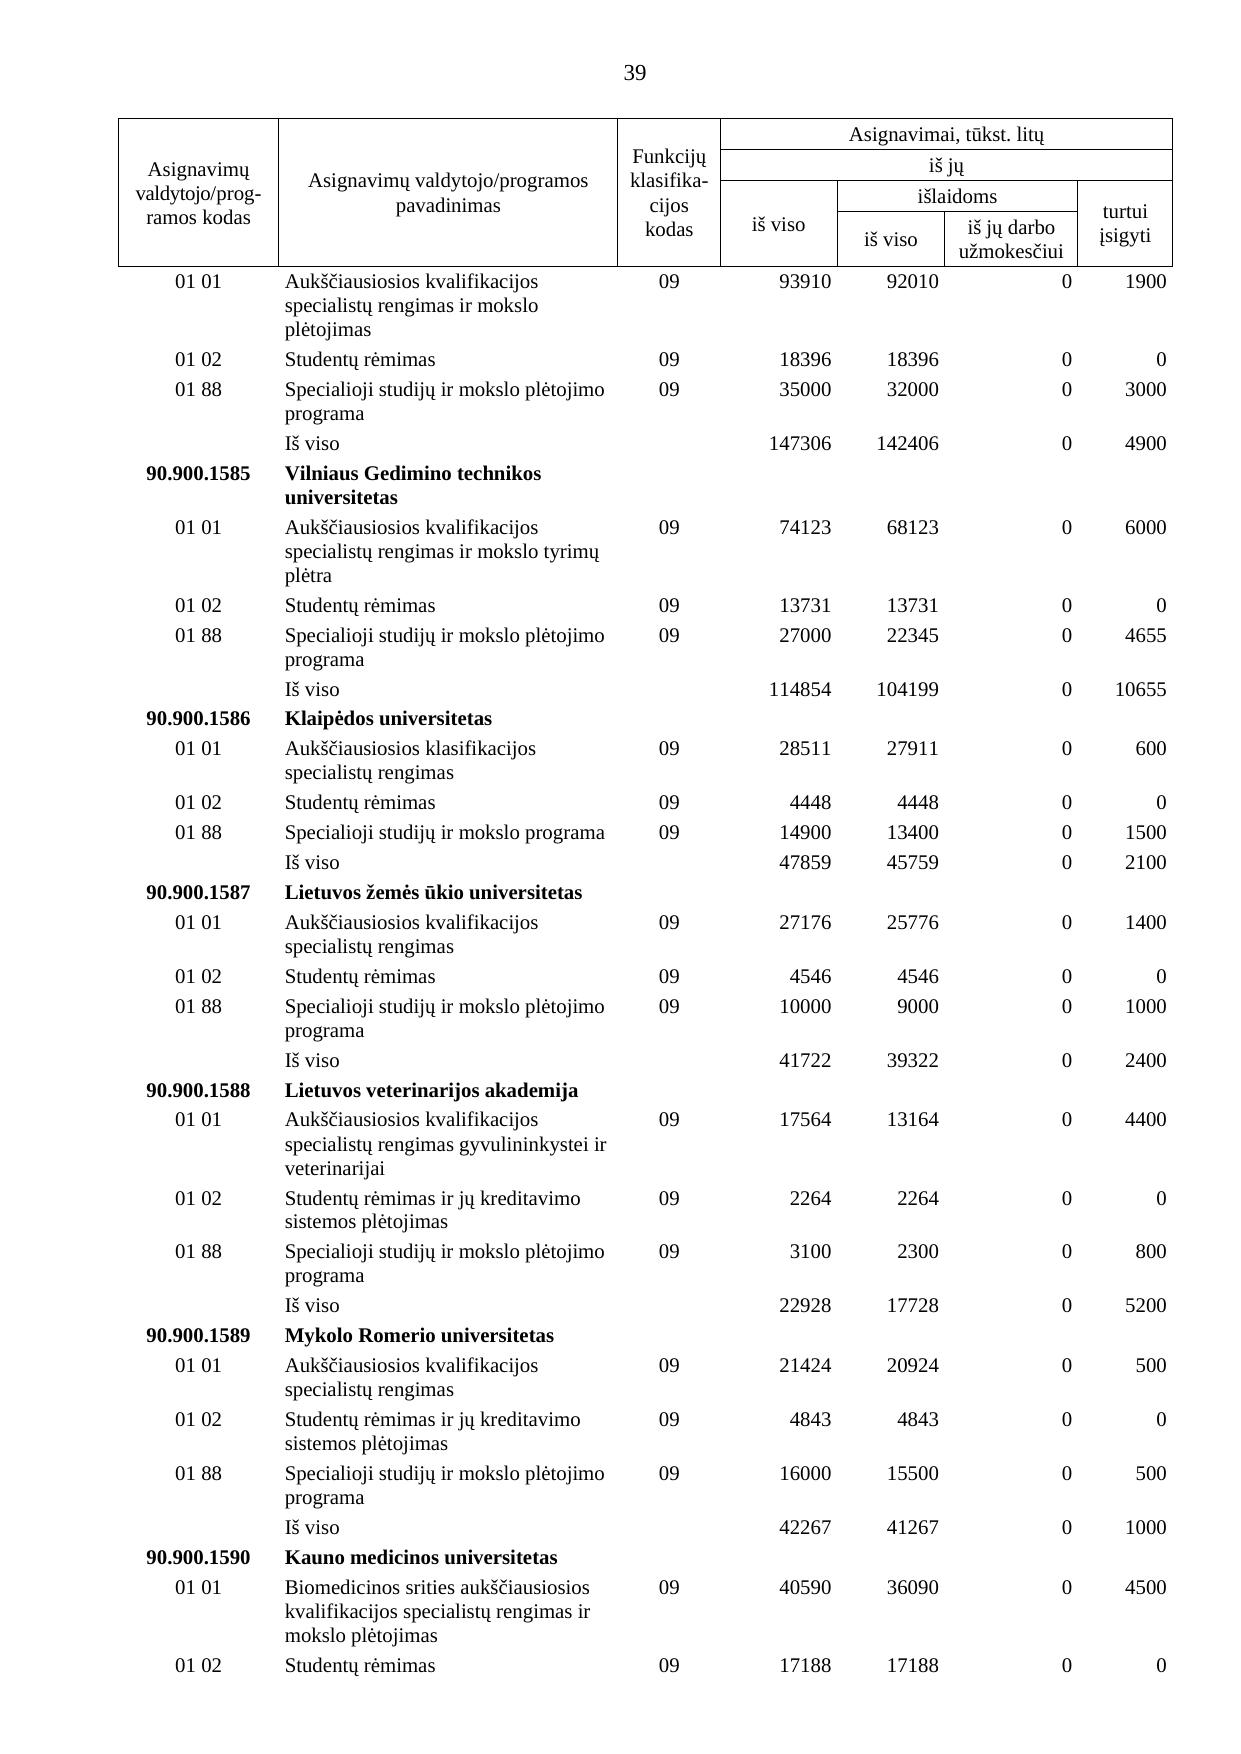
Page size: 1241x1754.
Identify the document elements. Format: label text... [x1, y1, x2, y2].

table_cell 01 88 [118, 1458, 278, 1512]
table_cell [618, 458, 720, 512]
table_cell 18396 [720, 344, 837, 374]
table_cell 90.900.1586 [118, 704, 278, 733]
table_cell [945, 1075, 1078, 1104]
table_cell 09 [618, 817, 720, 847]
table_cell 45759 [837, 847, 944, 877]
table_cell 17728 [837, 1290, 944, 1320]
table_cell 42267 [720, 1512, 837, 1542]
table_cell [1078, 704, 1172, 733]
table_cell 4546 [837, 961, 944, 991]
table_cell [837, 458, 944, 512]
table_cell 0 [945, 961, 1078, 991]
table_cell [118, 847, 278, 877]
table_cell iš viso [721, 181, 837, 266]
table_cell 500 [1078, 1458, 1172, 1512]
table_cell 27176 [720, 907, 837, 961]
table_cell 13164 [837, 1105, 944, 1182]
table_cell 09 [618, 1458, 720, 1512]
table_cell [618, 1075, 720, 1104]
table_cell 0 [945, 1512, 1078, 1542]
table_cell 13400 [837, 817, 944, 847]
table_cell 17188 [837, 1650, 944, 1680]
table_cell 01 88 [118, 817, 278, 847]
table_cell Studentų rėmimas [279, 961, 618, 991]
table_cell 10655 [1078, 674, 1172, 703]
table_cell Aukščiausiosios kvalifikacijos specialistų rengimas gyvulininkystei ir veterinarijai [279, 1105, 618, 1182]
table_cell 01 02 [118, 344, 278, 374]
table_cell [720, 1075, 837, 1104]
table_cell 3000 [1078, 374, 1172, 428]
table_cell 4400 [1078, 1105, 1172, 1182]
table_cell iš jų [721, 150, 1172, 180]
table_cell 0 [945, 1458, 1078, 1512]
table_cell 4500 [1078, 1572, 1172, 1650]
table_cell 17188 [720, 1650, 837, 1680]
table_cell išlaidoms [838, 181, 1077, 211]
table_cell [837, 1320, 944, 1350]
table_cell 18396 [837, 344, 944, 374]
table_cell 0 [945, 590, 1078, 619]
table_cell 09 [618, 961, 720, 991]
table_cell 4655 [1078, 620, 1172, 673]
table_cell 114854 [720, 674, 837, 703]
table_cell 2400 [1078, 1045, 1172, 1074]
table_cell 09 [618, 1105, 720, 1182]
table_cell 0 [945, 1572, 1078, 1650]
table_cell 27911 [837, 733, 944, 787]
table_cell 68123 [837, 512, 944, 590]
table_cell 0 [945, 1236, 1078, 1290]
table_cell 0 [945, 374, 1078, 428]
table_cell 4448 [837, 787, 944, 817]
table_cell Specialioji studijų ir mokslo programa [279, 817, 618, 847]
table_cell [837, 1542, 944, 1572]
table_cell 01 88 [118, 374, 278, 428]
table_cell 01 01 [118, 733, 278, 787]
table_cell 0 [945, 1045, 1078, 1074]
table_cell Lietuvos žemės ūkio universitetas [279, 877, 618, 907]
table_cell iš viso [838, 212, 944, 266]
table_cell [720, 1542, 837, 1572]
table_cell 01 88 [118, 620, 278, 673]
table_cell 28511 [720, 733, 837, 787]
table_cell 147306 [720, 428, 837, 458]
table_header Funkcijų klasifika-cijos kodas [618, 119, 720, 266]
table_cell Iš viso [279, 1045, 618, 1074]
table_cell Lietuvos veterinarijos akademija [279, 1075, 618, 1104]
table_cell 32000 [837, 374, 944, 428]
table_cell 0 [945, 1404, 1078, 1458]
table_cell [118, 1045, 278, 1074]
table_cell 1000 [1078, 991, 1172, 1045]
table_cell 41267 [837, 1512, 944, 1542]
table_cell 0 [945, 1105, 1078, 1182]
table_cell Aukščiausiosios kvalifikacijos specialistų rengimas [279, 907, 618, 961]
table_cell 09 [618, 344, 720, 374]
table_cell 2264 [720, 1183, 837, 1236]
table_cell Aukščiausiosios kvalifikacijos specialistų rengimas ir mokslo tyrimų plėtra [279, 512, 618, 590]
table_cell [720, 877, 837, 907]
table_cell 36090 [837, 1572, 944, 1650]
table_cell iš jų darbo užmokesčiui [945, 212, 1077, 266]
table_cell Iš viso [279, 1290, 618, 1320]
table_cell 0 [945, 428, 1078, 458]
table_cell 10000 [720, 991, 837, 1045]
table_cell 0 [945, 733, 1078, 787]
table_cell 01 02 [118, 590, 278, 619]
table_cell 09 [618, 907, 720, 961]
table_cell [118, 1512, 278, 1542]
table_cell 01 02 [118, 961, 278, 991]
table_cell [118, 428, 278, 458]
table_cell 09 [618, 590, 720, 619]
table_cell Iš viso [279, 847, 618, 877]
table_cell 2100 [1078, 847, 1172, 877]
table_cell Studentų rėmimas [279, 1650, 618, 1680]
table_cell [720, 1320, 837, 1350]
table_cell 0 [945, 991, 1078, 1045]
table_cell 6000 [1078, 512, 1172, 590]
table_cell 5200 [1078, 1290, 1172, 1320]
table_cell 0 [945, 1350, 1078, 1404]
table_cell 21424 [720, 1350, 837, 1404]
table_cell 15500 [837, 1458, 944, 1512]
table_cell Studentų rėmimas [279, 787, 618, 817]
table_cell 41722 [720, 1045, 837, 1074]
table_cell 0 [945, 787, 1078, 817]
table_cell [1078, 458, 1172, 512]
table_cell 0 [1078, 787, 1172, 817]
table_cell Aukščiausiosios kvalifikacijos specialistų rengimas ir mokslo plėtojimas [279, 267, 618, 344]
table_cell 09 [618, 267, 720, 344]
table_cell 0 [945, 512, 1078, 590]
table_cell [618, 877, 720, 907]
table_cell 4448 [720, 787, 837, 817]
table_cell 09 [618, 1183, 720, 1236]
table_cell 01 02 [118, 1650, 278, 1680]
table_cell [118, 674, 278, 703]
table_cell Mykolo Romerio universitetas [279, 1320, 618, 1350]
table_cell 01 01 [118, 267, 278, 344]
table_cell Klaipėdos universitetas [279, 704, 618, 733]
table_cell 800 [1078, 1236, 1172, 1290]
table_cell 0 [1078, 1404, 1172, 1458]
table_cell [618, 1542, 720, 1572]
table_cell 09 [618, 374, 720, 428]
table_cell 01 01 [118, 1350, 278, 1404]
table_cell 01 01 [118, 1572, 278, 1650]
table_cell [618, 704, 720, 733]
table_cell 09 [618, 620, 720, 673]
table_cell 35000 [720, 374, 837, 428]
table_cell 93910 [720, 267, 837, 344]
table_header Asignavimai, tūkst. litų [721, 119, 1172, 149]
table_cell 0 [1078, 344, 1172, 374]
table_cell [618, 674, 720, 703]
table_cell 90.900.1587 [118, 877, 278, 907]
table_cell 09 [618, 787, 720, 817]
table_cell 01 88 [118, 991, 278, 1045]
table_cell [118, 1290, 278, 1320]
table_cell 47859 [720, 847, 837, 877]
table_cell [1078, 877, 1172, 907]
table_cell 2264 [837, 1183, 944, 1236]
table_cell 22345 [837, 620, 944, 673]
table_cell 4843 [720, 1404, 837, 1458]
table_cell 27000 [720, 620, 837, 673]
table_cell [618, 1045, 720, 1074]
table_cell 01 01 [118, 1105, 278, 1182]
table_cell 0 [945, 674, 1078, 703]
table_cell Specialioji studijų ir mokslo plėtojimo programa [279, 1458, 618, 1512]
table_cell 4843 [837, 1404, 944, 1458]
table_cell turtui įsigyti [1078, 181, 1172, 266]
table_cell [1078, 1320, 1172, 1350]
table_cell Studentų rėmimas [279, 590, 618, 619]
table_cell [837, 1075, 944, 1104]
table_cell 09 [618, 991, 720, 1045]
table_cell 09 [618, 1236, 720, 1290]
table_cell 0 [1078, 590, 1172, 619]
table_header Asignavimų valdytojo/prog-ramos kodas [119, 119, 278, 266]
table_cell [837, 704, 944, 733]
table_cell Vilniaus Gedimino technikos universitetas [279, 458, 618, 512]
table_cell [837, 877, 944, 907]
table_cell 22928 [720, 1290, 837, 1320]
table_cell Specialioji studijų ir mokslo plėtojimo programa [279, 374, 618, 428]
table_header Asignavimų valdytojo/programos pavadinimas [279, 119, 617, 266]
table_cell 2300 [837, 1236, 944, 1290]
table_cell 09 [618, 733, 720, 787]
table_cell [945, 877, 1078, 907]
table_cell 142406 [837, 428, 944, 458]
table_cell 0 [945, 847, 1078, 877]
table_cell [720, 704, 837, 733]
table_cell 01 02 [118, 1404, 278, 1458]
table_cell 0 [945, 817, 1078, 847]
table_cell 01 01 [118, 512, 278, 590]
table_cell 0 [945, 1650, 1078, 1680]
table_cell Aukščiausiosios kvalifikacijos specialistų rengimas [279, 1350, 618, 1404]
table_cell 9000 [837, 991, 944, 1045]
table_cell 3100 [720, 1236, 837, 1290]
table_cell Studentų rėmimas ir jų kreditavimo sistemos plėtojimas [279, 1404, 618, 1458]
table_cell [720, 458, 837, 512]
table_cell Specialioji studijų ir mokslo plėtojimo programa [279, 991, 618, 1045]
table_cell Biomedicinos srities aukščiausiosios kvalifikacijos specialistų rengimas ir mokslo plėtojimas [279, 1572, 618, 1650]
table_cell 1400 [1078, 907, 1172, 961]
table_cell 90.900.1588 [118, 1075, 278, 1104]
table_cell 14900 [720, 817, 837, 847]
table_cell 4900 [1078, 428, 1172, 458]
table_cell 01 02 [118, 1183, 278, 1236]
table_cell 0 [1078, 961, 1172, 991]
table_cell Studentų rėmimas ir jų kreditavimo sistemos plėtojimas [279, 1183, 618, 1236]
table_cell [945, 1542, 1078, 1572]
table_cell 600 [1078, 733, 1172, 787]
table_cell [945, 704, 1078, 733]
table_cell [618, 428, 720, 458]
table_cell 40590 [720, 1572, 837, 1650]
table_cell Iš viso [279, 1512, 618, 1542]
table_cell 09 [618, 1650, 720, 1680]
table_cell [618, 847, 720, 877]
table_cell 16000 [720, 1458, 837, 1512]
table_cell [618, 1320, 720, 1350]
table_cell Studentų rėmimas [279, 344, 618, 374]
table_cell 13731 [720, 590, 837, 619]
table_cell [1078, 1542, 1172, 1572]
table_cell [1078, 1075, 1172, 1104]
table_cell 0 [945, 1290, 1078, 1320]
table_cell 01 88 [118, 1236, 278, 1290]
table_cell Specialioji studijų ir mokslo plėtojimo programa [279, 620, 618, 673]
table_cell 25776 [837, 907, 944, 961]
table_cell 92010 [837, 267, 944, 344]
table_cell 90.900.1585 [118, 458, 278, 512]
table_cell [945, 1320, 1078, 1350]
table_cell 0 [945, 267, 1078, 344]
table_cell 0 [945, 907, 1078, 961]
table_cell Kauno medicinos universitetas [279, 1542, 618, 1572]
table_cell 01 01 [118, 907, 278, 961]
table_cell 104199 [837, 674, 944, 703]
table_cell 09 [618, 1350, 720, 1404]
table_cell 39322 [837, 1045, 944, 1074]
table_cell [618, 1290, 720, 1320]
table_cell 0 [945, 1183, 1078, 1236]
table_cell 1500 [1078, 817, 1172, 847]
table_cell Aukščiausiosios klasifikacijos specialistų rengimas [279, 733, 618, 787]
table_cell 0 [1078, 1183, 1172, 1236]
table_cell 0 [1078, 1650, 1172, 1680]
table_cell 0 [945, 620, 1078, 673]
table_cell 13731 [837, 590, 944, 619]
table_cell 01 02 [118, 787, 278, 817]
table_cell 500 [1078, 1350, 1172, 1404]
table_cell 17564 [720, 1105, 837, 1182]
table_cell 0 [945, 344, 1078, 374]
table_cell [945, 458, 1078, 512]
table_cell Specialioji studijų ir mokslo plėtojimo programa [279, 1236, 618, 1290]
table_cell Iš viso [279, 428, 618, 458]
table_cell 74123 [720, 512, 837, 590]
table_cell 90.900.1590 [118, 1542, 278, 1572]
table_cell Iš viso [279, 674, 618, 703]
table_cell 09 [618, 512, 720, 590]
table_cell 1900 [1078, 267, 1172, 344]
table_cell 09 [618, 1572, 720, 1650]
table_cell 20924 [837, 1350, 944, 1404]
table_cell 1000 [1078, 1512, 1172, 1542]
table_cell [618, 1512, 720, 1542]
table_cell 90.900.1589 [118, 1320, 278, 1350]
table_cell 09 [618, 1404, 720, 1458]
table_cell 4546 [720, 961, 837, 991]
